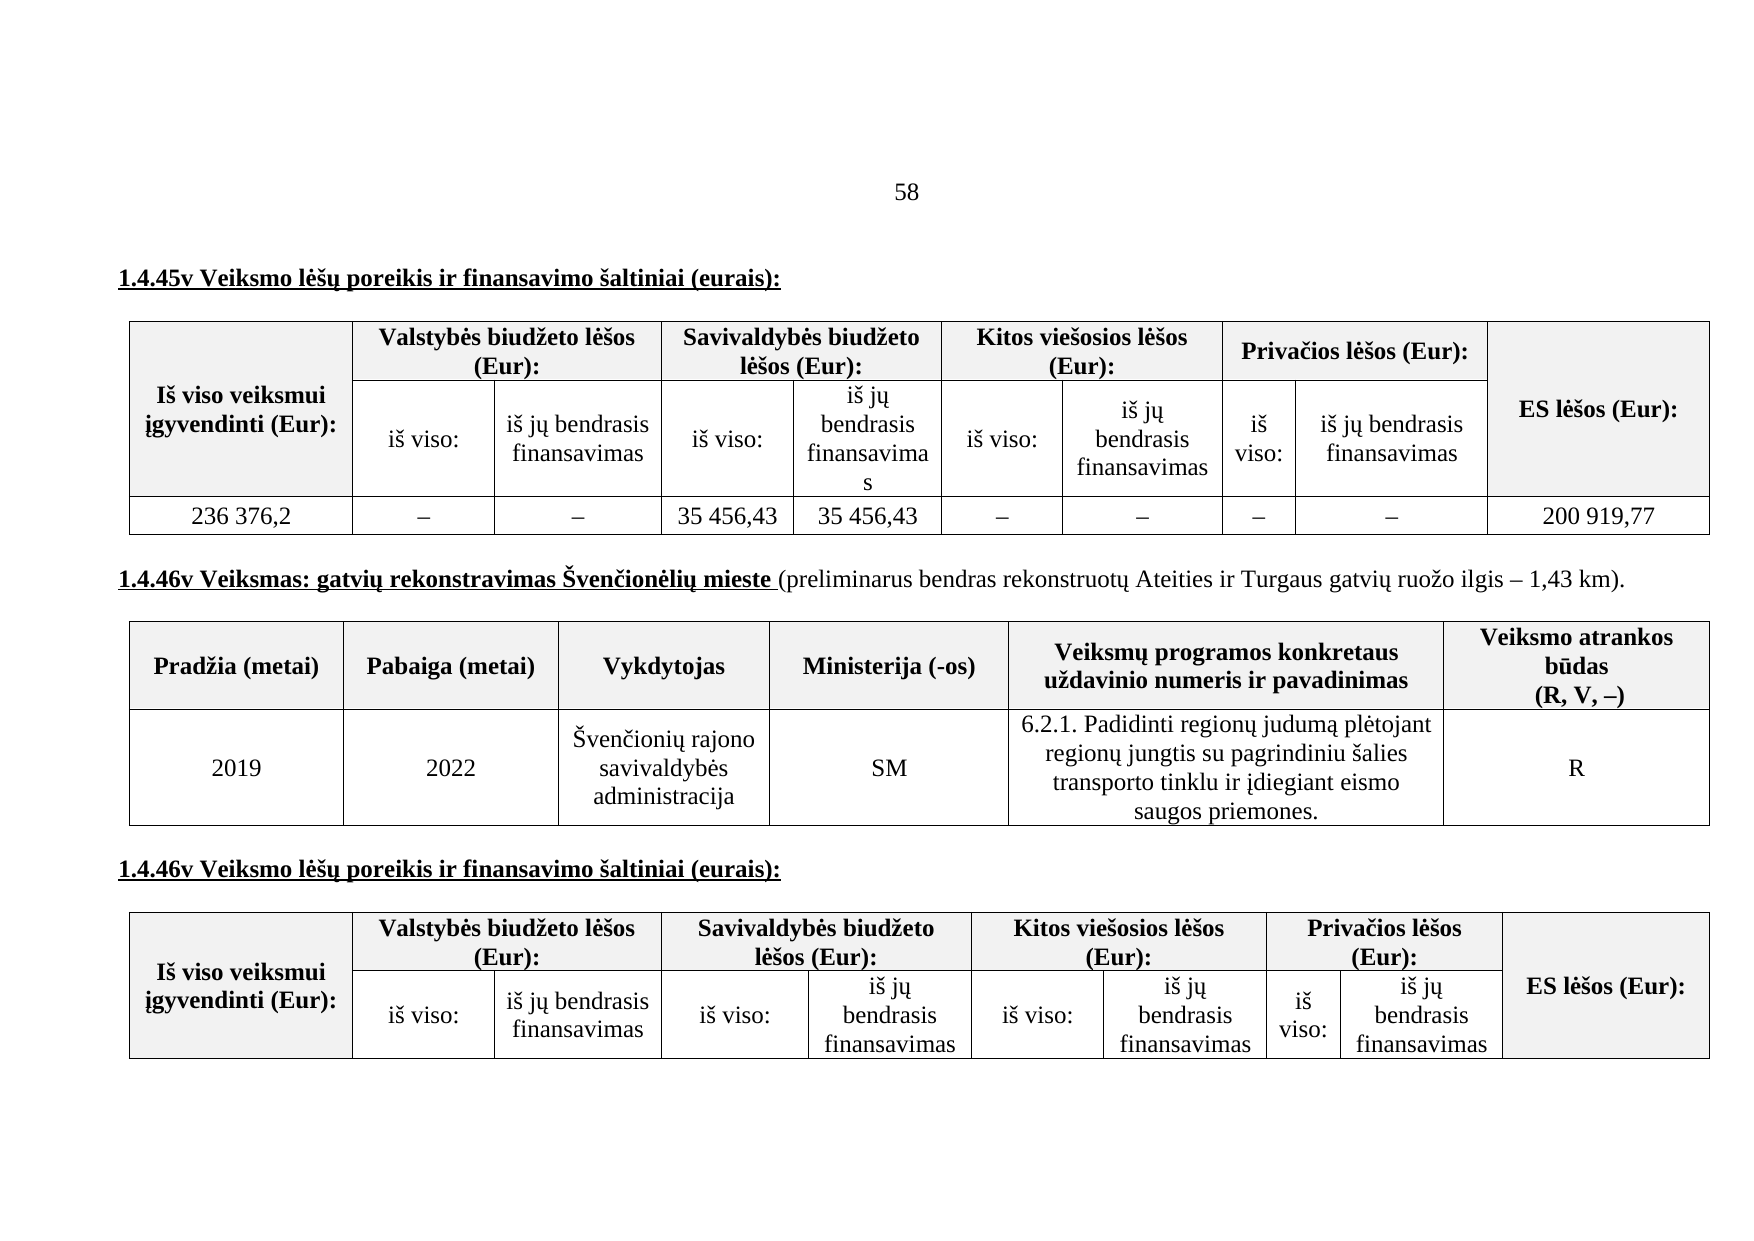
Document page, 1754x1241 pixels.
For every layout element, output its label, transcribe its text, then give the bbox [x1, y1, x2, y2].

table_cell 35 456,43 [794, 497, 941, 534]
table_cell iš viso: [662, 971, 808, 1058]
table_header ES lėšos (Eur): [1503, 913, 1709, 1058]
table_cell 200 919,77 [1488, 497, 1709, 534]
table_header ES lėšos (Eur): [1488, 322, 1709, 496]
table_header Kitos viešosios lėšos (Eur): [972, 913, 1266, 970]
table_cell – [1223, 497, 1295, 534]
text 1.4.45v Veiksmo lėšų poreikis ir finansavimo šaltiniai (eurais): [118, 263, 1695, 292]
table_header Kitos viešosios lėšos (Eur): [942, 322, 1222, 379]
table_cell iš viso: [942, 381, 1062, 496]
table_cell – [495, 497, 661, 534]
table_cell iš jų bendrasis finansavimas [1063, 381, 1222, 496]
table_cell iš viso: [353, 971, 494, 1058]
table_header Valstybės biudžeto lėšos (Eur): [353, 322, 661, 379]
table_header Ministerija (-os) [770, 622, 1008, 708]
table_cell – [1296, 497, 1487, 534]
table_cell 2022 [344, 710, 558, 824]
table_header Pradžia (metai) [130, 622, 343, 708]
table_cell iš jų bendrasis finansavimas [794, 381, 941, 496]
table_cell iš viso: [1223, 381, 1295, 496]
table_cell iš viso: [353, 381, 494, 496]
table_cell – [353, 497, 494, 534]
table_header Privačios lėšos (Eur): [1223, 322, 1487, 379]
table_header Valstybės biudžeto lėšos (Eur): [353, 913, 661, 970]
table_header Privačios lėšos (Eur): [1267, 913, 1502, 970]
text 1.4.46v Veiksmas: gatvių rekonstravimas Švenčionėlių mieste (preliminarus bendras rekonstruotų Ateities ir Turgaus gatvių ruožo ilgis – 1,43 km). [118, 564, 1695, 592]
table_cell – [942, 497, 1062, 534]
table_cell iš jų bendrasis finansavimas [1341, 971, 1502, 1058]
text 1.4.46v Veiksmo lėšų poreikis ir finansavimo šaltiniai (eurais): [118, 854, 1695, 883]
table_cell SM [770, 710, 1008, 824]
table_header Savivaldybės biudžeto lėšos (Eur): [662, 322, 941, 379]
table_header Iš viso veiksmui įgyvendinti (Eur): [130, 322, 352, 496]
table_cell iš jų bendrasis finansavimas [1296, 381, 1487, 496]
table_cell – [1063, 497, 1222, 534]
table_cell 2019 [130, 710, 343, 824]
table_header Pabaiga (metai) [344, 622, 558, 708]
table_cell 236 376,2 [130, 497, 352, 534]
table_cell 6.2.1. Padidinti regionų judumą plėtojant regionų jungtis su pagrindiniu šalies transporto tinklu ir įdiegiant eismo saugos priemones. [1009, 710, 1443, 824]
table_cell iš viso: [662, 381, 793, 496]
table_header Vykdytojas [559, 622, 769, 708]
table_cell iš jų bendrasis finansavimas [495, 971, 661, 1058]
table_header Iš viso veiksmui įgyvendinti (Eur): [130, 913, 352, 1058]
table_header Veiksmų programos konkretaus uždavinio numeris ir pavadinimas [1009, 622, 1443, 708]
table_cell iš viso: [972, 971, 1103, 1058]
table_cell Švenčionių rajono savivaldybės administracija [559, 710, 769, 824]
table_cell iš jų bendrasis finansavimas [809, 971, 971, 1058]
table_header Veiksmo atrankos būdas (R, V, –) [1444, 622, 1709, 708]
table_header Savivaldybės biudžeto lėšos (Eur): [662, 913, 971, 970]
table_cell iš jų bendrasis finansavimas [1104, 971, 1266, 1058]
table_cell R [1444, 710, 1709, 824]
table_cell iš viso: [1267, 971, 1340, 1058]
table_cell 35 456,43 [662, 497, 793, 534]
table_cell iš jų bendrasis finansavimas [495, 381, 661, 496]
